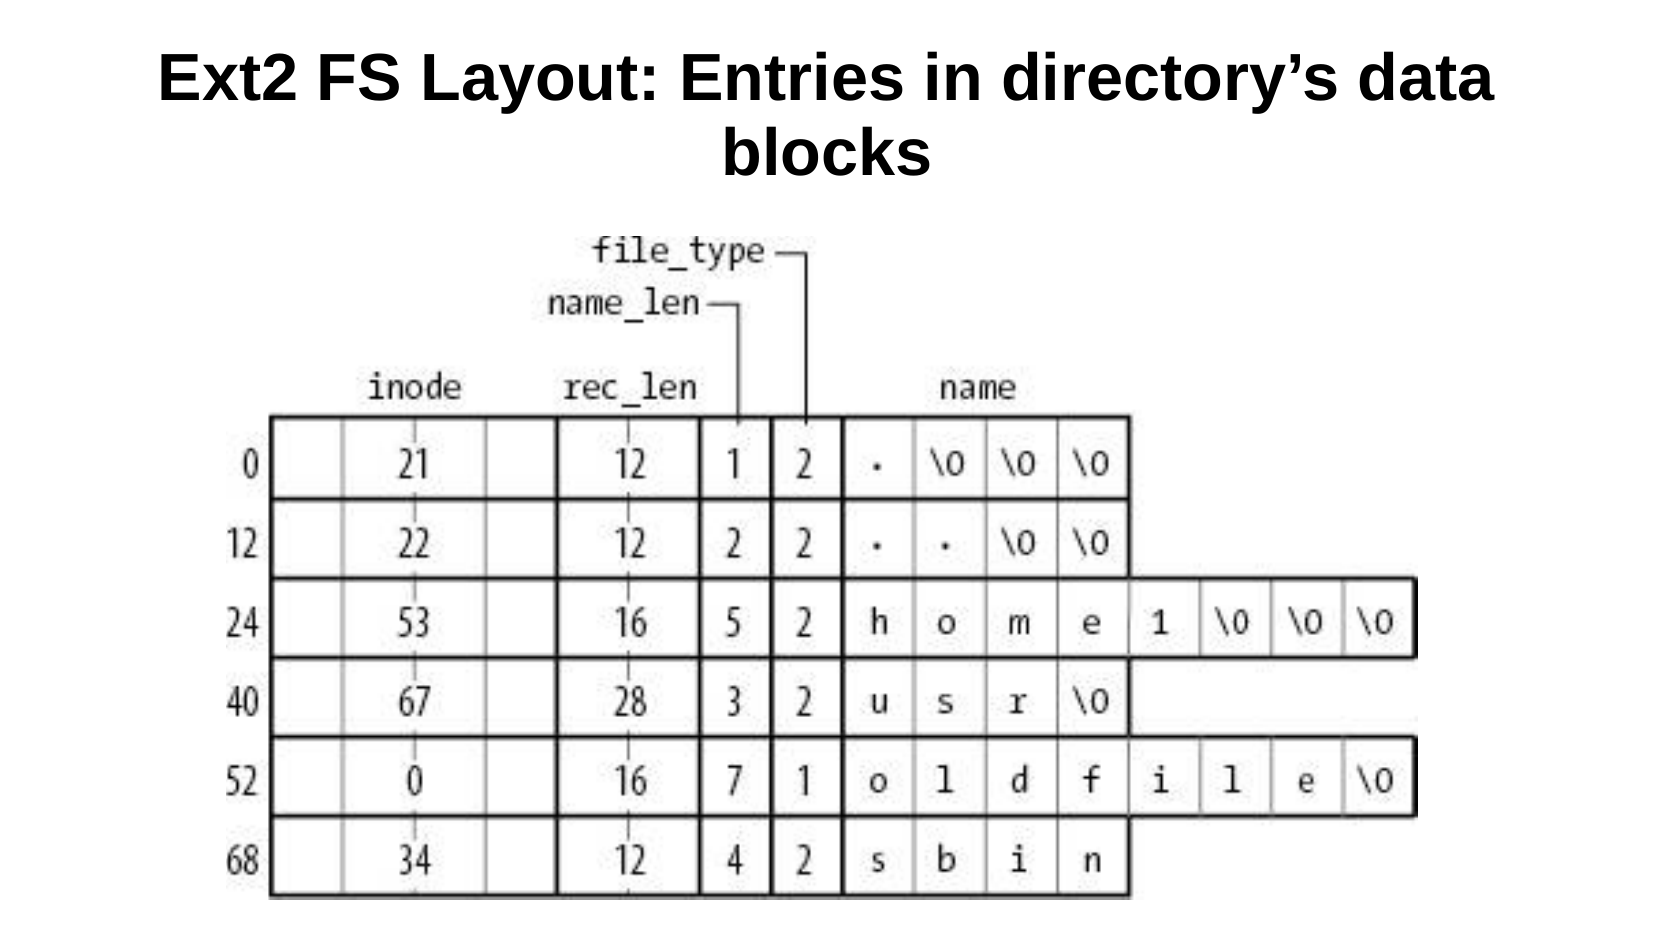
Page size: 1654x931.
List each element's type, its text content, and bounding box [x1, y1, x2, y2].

title Ext2 FS Layout: Entries in directory’s data blocks [82, 37, 1571, 193]
picture [226, 236, 1418, 901]
